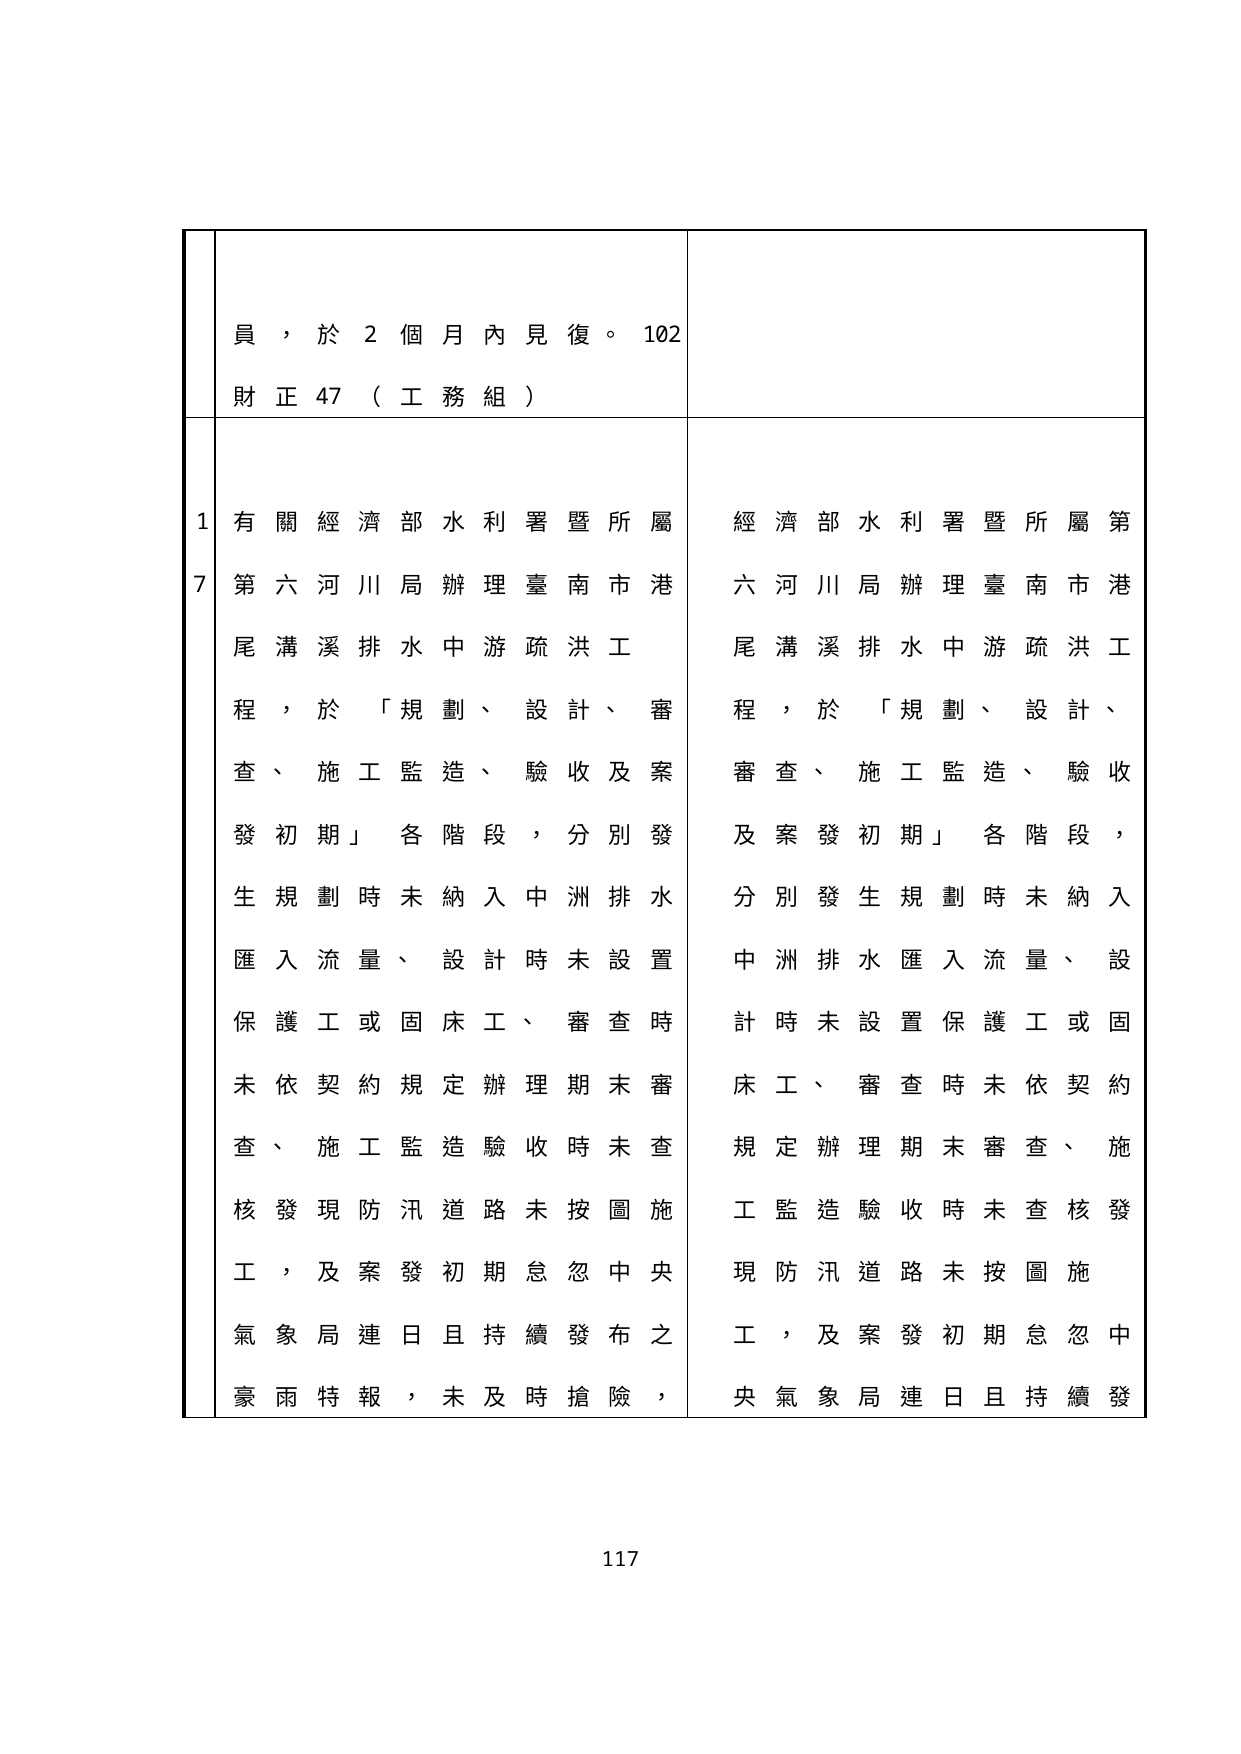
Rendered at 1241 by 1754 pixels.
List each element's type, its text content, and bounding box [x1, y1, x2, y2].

table_cell [688, 231, 1144, 417]
table_cell 17 [186, 418, 214, 1417]
table_cell 經濟部水利署暨所屬第六河川局辦理臺南市港尾溝溪排水中游疏洪工程，於「規劃、設計、審查、施工監造、驗收及案發初期」各階段，分別發生規劃時未納入中洲排水匯入流量、設計時未設置保護工或固床工、審查時未依契約規定辦理期末審查、施工監造驗收時未查核發現防汛道路未按圖施工，及案發初期怠忽中央氣象局連日且持續發 [688, 418, 1144, 1417]
table_cell [186, 231, 214, 417]
table_cell 有關經濟部水利署暨所屬第六河川局辦理臺南市港尾溝溪排水中游疏洪工程，於「規劃、設計、審查、施工監造、驗收及案發初期」各階段，分別發生規劃時未納入中洲排水匯入流量、設計時未設置保護工或固床工、審查時未依契約規定辦理期末審查、施工監造驗收時未查核發現防汛道路未按圖施工，及案發初期怠忽中央氣象局連日且持續發布之豪雨特報，未及時搶險， [216, 418, 687, 1417]
table_cell 員，於2個月內見復。102財正47（工務組） [216, 231, 687, 417]
